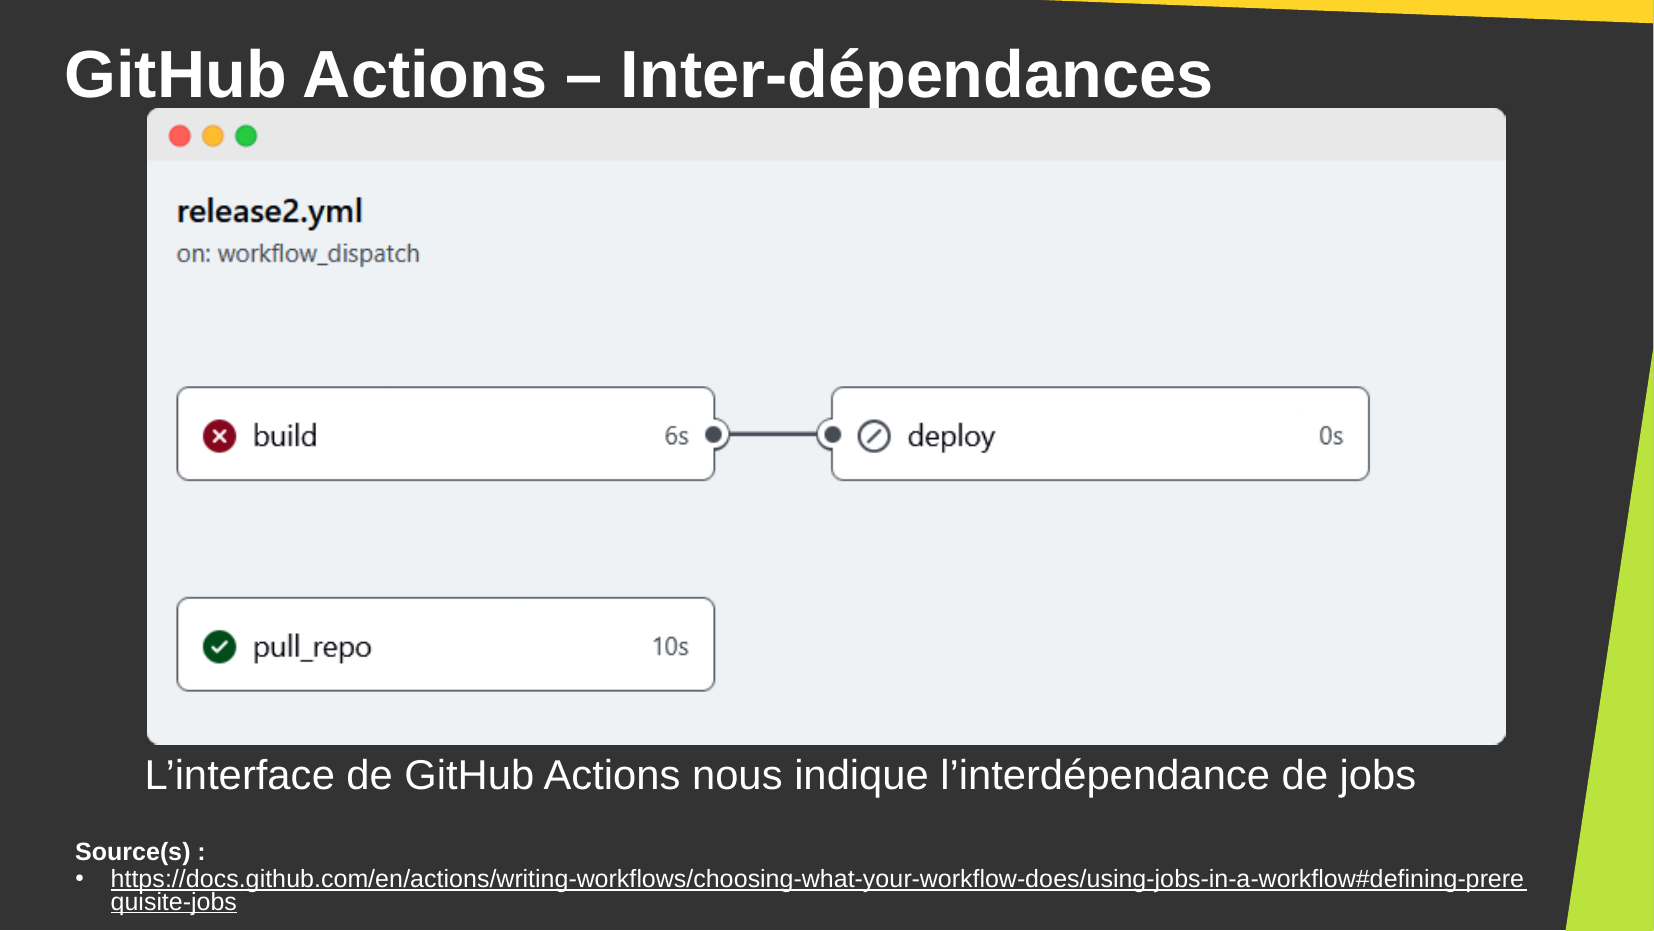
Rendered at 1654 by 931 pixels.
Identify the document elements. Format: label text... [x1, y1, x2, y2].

text_box [1042, 0, 1654, 24]
text_box [1565, 343, 1654, 931]
text_box Source(s) : https://docs.github.com/en/actions/writing-workflows/choosing-what-your-workflow-does/using-jobs-in-a-workflow#defining-prerequisite-jobs [60, 791, 1546, 901]
title GitHub Actions – Inter-dépendances [64, 37, 1577, 119]
text_box L’interface de GitHub Actions nous indique l’interdépendance de jobs [129, 744, 1512, 821]
picture [147, 108, 1506, 745]
